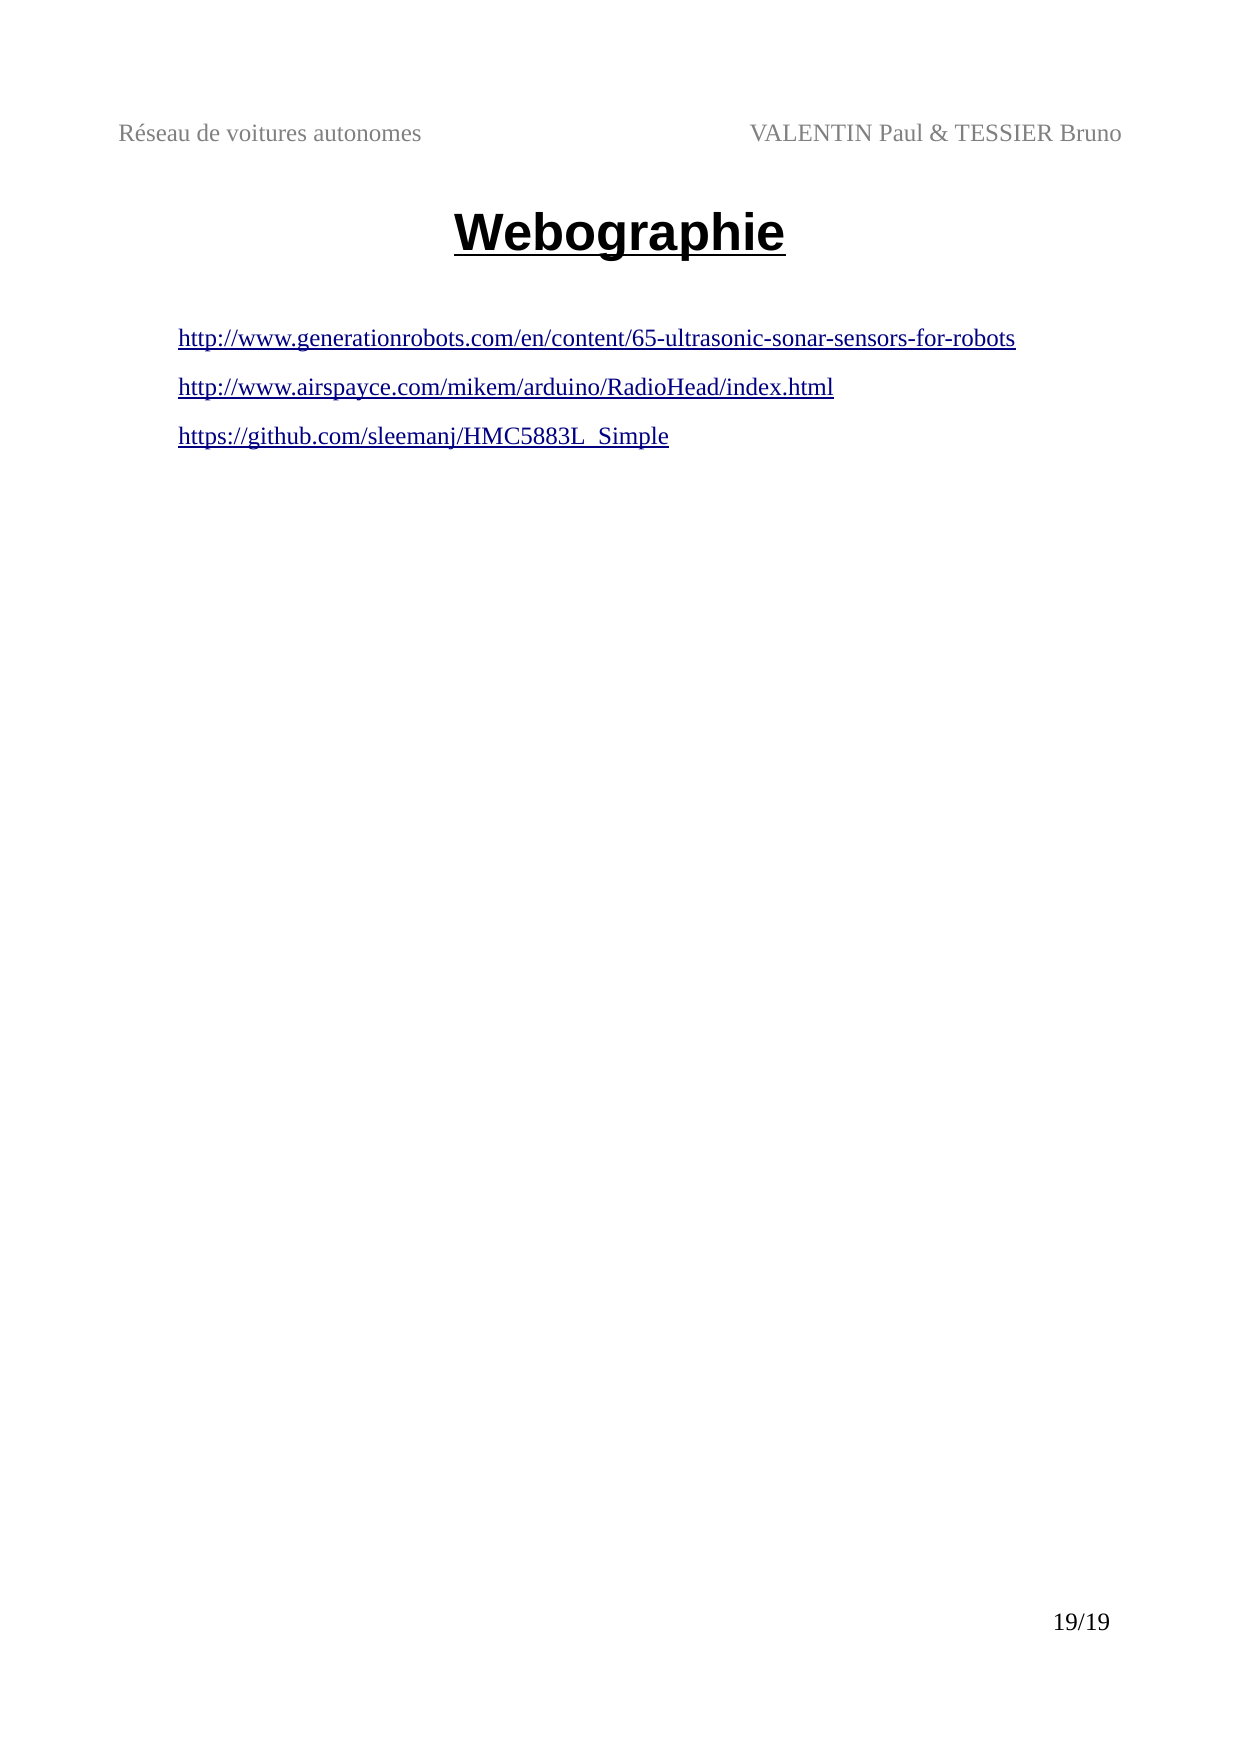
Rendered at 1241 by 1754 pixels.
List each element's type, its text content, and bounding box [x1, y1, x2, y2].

text https://github.com/sleemanj/HMC5883L_Simple [118, 421, 1122, 450]
text http://www.generationrobots.com/en/content/65-ultrasonic-sonar-sensors-for-robots [118, 323, 1122, 352]
text http://www.airspayce.com/mikem/arduino/RadioHead/index.html [118, 372, 1122, 401]
subtitle Webographie [118, 201, 1122, 262]
